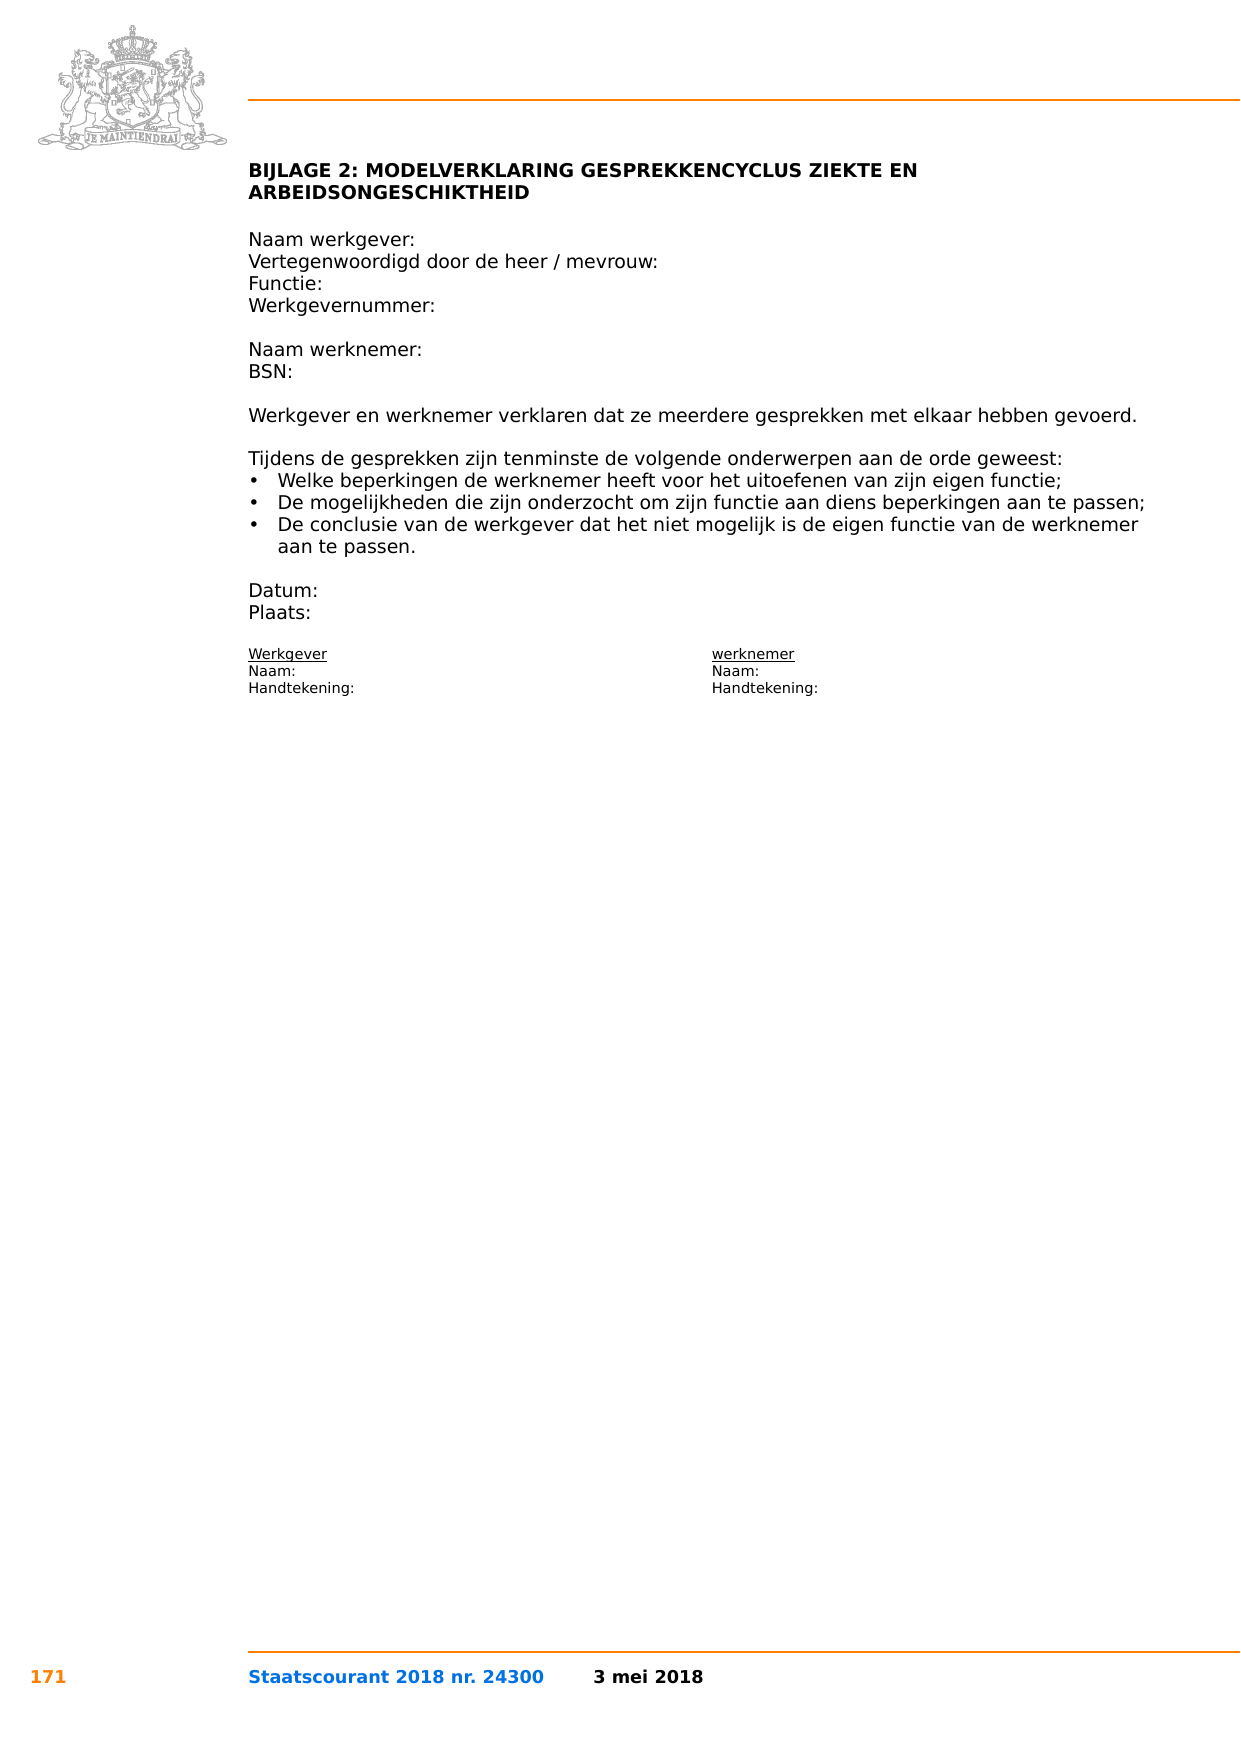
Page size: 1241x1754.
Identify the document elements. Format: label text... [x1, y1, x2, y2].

text Naam werknemer: [248, 339, 1163, 361]
text • De mogelijkheden die zijn onderzocht om zijn functie aan diens beperkingen aan te passen; [248, 492, 1163, 514]
text Tijdens de gesprekken zijn tenminste de volgende onderwerpen aan de orde geweest: [248, 448, 1163, 470]
text Werkgever en werknemer verklaren dat ze meerdere gesprekken met elkaar hebben gevoerd. [248, 404, 1163, 426]
picture [38, 25, 227, 150]
text BSN: [248, 361, 1163, 383]
text Werkgevernummer: [248, 295, 1163, 317]
text Datum: [248, 580, 1163, 602]
text Functie: [248, 273, 1163, 295]
table_header werknemer [706, 646, 1163, 663]
text Naam werkgever: [248, 229, 1163, 251]
table_header Werkgever [248, 646, 706, 663]
table_cell Naam: [248, 663, 706, 680]
subtitle BIJLAGE 2: MODELVERKLARING GESPREKKENCYCLUS ZIEKTE EN ARBEIDSONGESCHIKTHEID [248, 160, 1163, 204]
text Vertegenwoordigd door de heer / mevrouw: [248, 251, 1163, 273]
table_cell Handtekening: [706, 680, 1163, 697]
text • De conclusie van de werkgever dat het niet mogelijk is de eigen functie van de werknemer aan te passen. [248, 514, 1163, 558]
table_cell Handtekening: [248, 680, 706, 697]
text Plaats: [248, 602, 1163, 624]
table_cell Naam: [706, 663, 1163, 680]
text • Welke beperkingen de werknemer heeft voor het uitoefenen van zijn eigen functie; [248, 470, 1163, 492]
